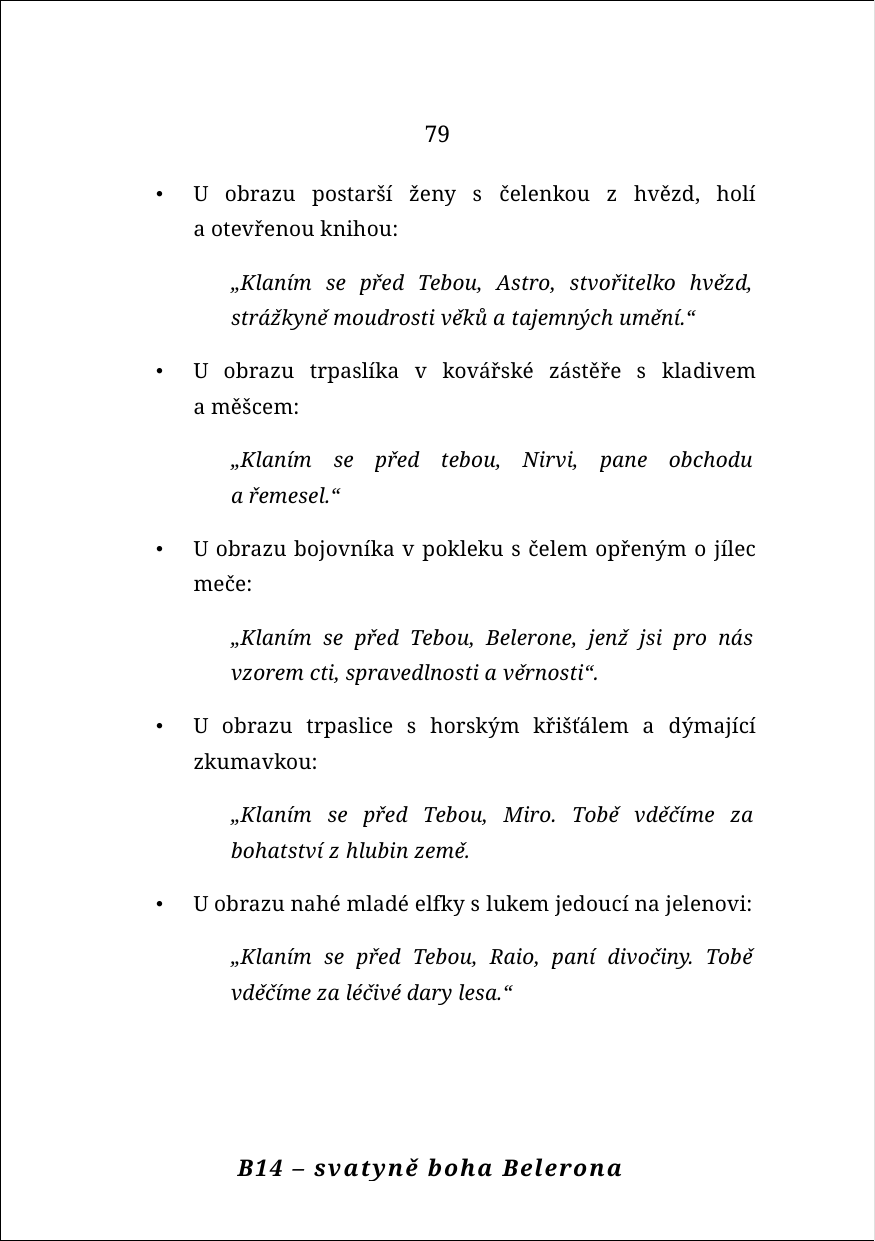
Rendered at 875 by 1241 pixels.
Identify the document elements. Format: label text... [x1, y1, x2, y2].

list U⁠ obrazu trpaslíka v⁠ kovářské zástěře s⁠ kladivem a⁠ měšcem: [156, 356, 756, 420]
list „Klaním se před Tebou, Miro. Tobě vděčíme za bohatství z⁠ hlubin země. [193, 800, 756, 864]
list U⁠ obrazu nahé mladé elfky s⁠ lukem jedoucí na jelenovi: [156, 889, 756, 917]
list „Klaním se před Tebou, Raio, paní divočiny. Tobě vděčíme za léčivé dary lesa.“ [193, 942, 756, 1006]
list U⁠ obrazu trpaslice s⁠ horským křišťálem a⁠ dýmající zkumavkou: [156, 711, 756, 775]
list „Klaním se před Tebou, Astro, stvořitelko hvězd, strážkyně moudrosti věků a⁠ tajemných umění.“ [193, 268, 756, 332]
list U⁠ obrazu postarší ženy s⁠ čelenkou z⁠ hvězd, holí a⁠ otevřenou knihou: [156, 179, 756, 243]
list „Klaním se před Tebou, Belerone, jenž jsi pro nás vzorem cti, spravedlnosti a⁠ věrnosti“. [193, 623, 756, 687]
list U⁠ obrazu bojovníka v⁠ pokleku s⁠ čelem opřeným o⁠ jílec meče: [156, 534, 756, 598]
list „Klaním se před tebou, Nirvi, pane obchodu a⁠ řemesel.“ [193, 445, 756, 509]
